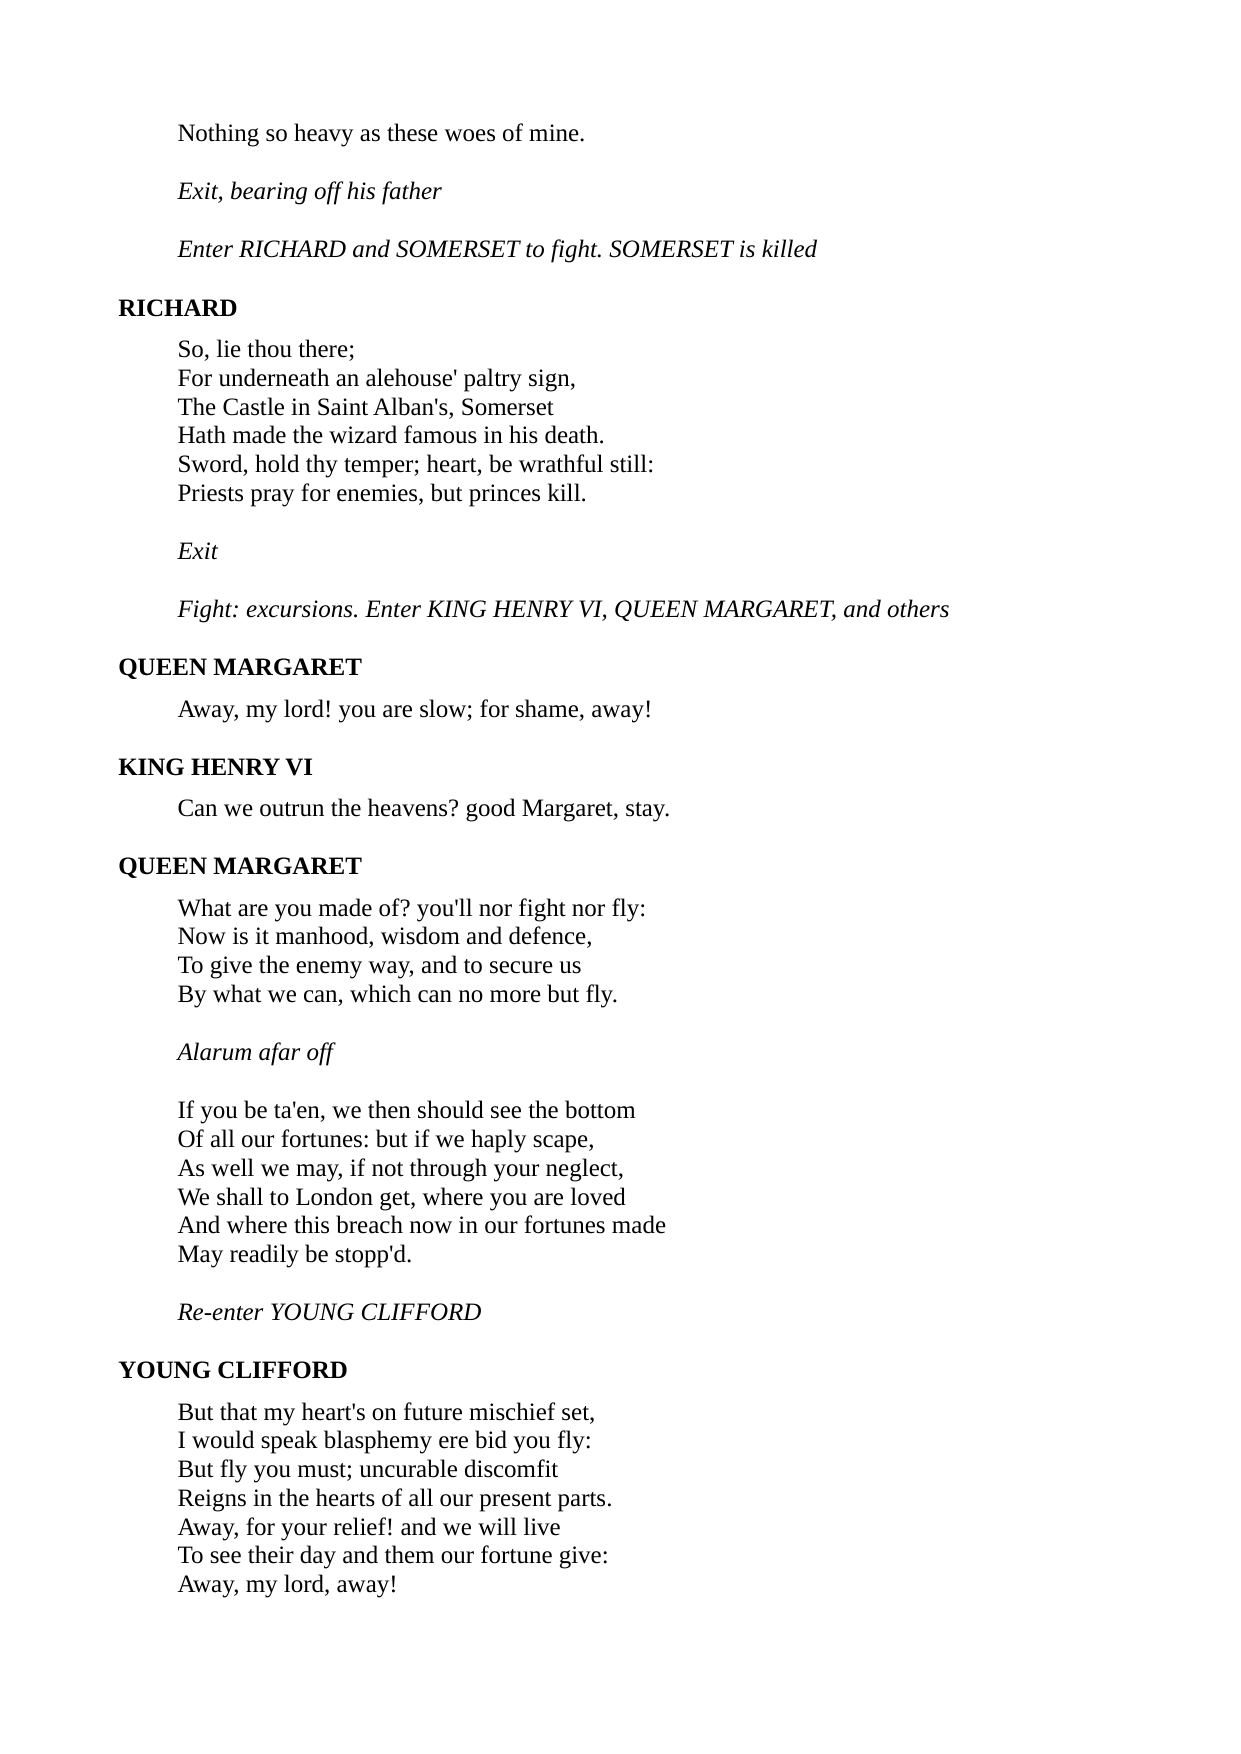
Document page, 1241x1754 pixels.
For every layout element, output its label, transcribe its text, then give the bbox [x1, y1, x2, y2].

text Away, my lord! you are slow; for shame, away! [177, 694, 1063, 722]
text RICHARD [118, 293, 1122, 322]
text Re-enter YOUNG CLIFFORD [177, 1297, 1063, 1326]
text Fight: excursions. Enter KING HENRY VI, QUEEN MARGARET, and others [177, 594, 1063, 623]
text Nothing so heavy as these woes of mine. [177, 118, 1063, 147]
text QUEEN MARGARET [118, 851, 1122, 880]
text Exit, bearing off his father [177, 176, 1063, 205]
text Exit [177, 536, 1063, 565]
text YOUNG CLIFFORD [118, 1356, 1122, 1384]
text Alarum afar off [177, 1037, 1063, 1066]
text KING HENRY VI [118, 752, 1122, 781]
text So, lie thou there; For underneath an alehouse' paltry sign, The Castle in Saint Alban's, Somerset Hath made the wizard famous in his death. Sword, hold thy temper; heart, be wrathful still: Priests pray for enemies, but princes kill. [177, 334, 1063, 507]
text But that my heart's on future mischief set, I would speak blasphemy ere bid you fly: But fly you must; uncurable discomfit Reigns in the hearts of all our present parts. Away, for your relief! and we will live To see their day and them our fortune give: Away, my lord, away! [177, 1397, 1063, 1598]
text Can we outrun the heavens? good Margaret, stay. [177, 793, 1063, 822]
text If you be ta'en, we then should see the bottom Of all our fortunes: but if we haply scape, As well we may, if not through your neglect, We shall to London get, where you are loved And where this breach now in our fortunes made May readily be stopp'd. [177, 1095, 1063, 1268]
text What are you made of? you'll nor fight nor fly: Now is it manhood, wisdom and defence, To give the enemy way, and to secure us By what we can, which can no more but fly. [177, 893, 1063, 1008]
text Enter RICHARD and SOMERSET to fight. SOMERSET is killed [177, 234, 1063, 263]
text QUEEN MARGARET [118, 652, 1122, 681]
